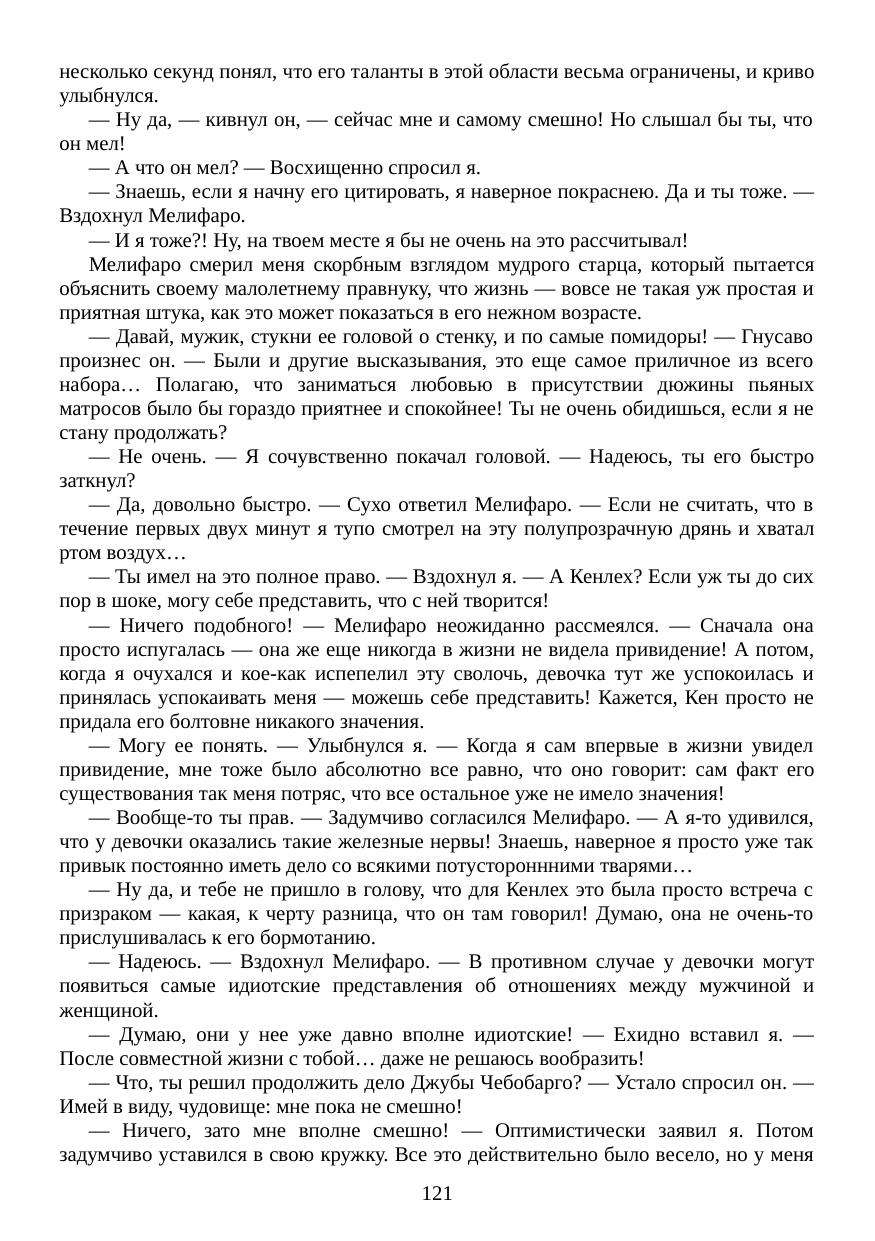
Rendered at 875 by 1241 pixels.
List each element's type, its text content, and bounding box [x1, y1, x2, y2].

text — Ничего подобного! — Мелифаро неожиданно рассмеялся. — Сначала она просто испугалась — она же еще никогда в жизни не видела привидение! А потом, когда я очухался и кое-как испепелил эту сволочь, девочка тут же успокоилась и принялась успокаивать меня — можешь себе представить! Кажется, Кен просто не придала его болтовне никакого значения. [59, 612, 815, 733]
text — Ты имел на это полное право. — Вздохнул я. — А Кенлех? Если уж ты до сих пор в шоке, могу себе представить, что с ней творится! [59, 564, 815, 612]
text — Надеюсь. — Вздохнул Мелифаро. — В противном случае у девочки могут появиться самые идиотские представления об отношениях между мужчиной и женщиной. [59, 949, 815, 1022]
text — Да, довольно быстро. — Сухо ответил Мелифаро. — Если не считать, что в течение первых двух минут я тупо смотрел на эту полупрозрачную дрянь и хватал ртом воздух… [59, 492, 815, 564]
text — Ничего, зато мне вполне смешно! — Оптимистически заявил я. Потом задумчиво уставился в свою кружку. Все это действительно было весело, но у меня [59, 1118, 815, 1166]
text — Что, ты решил продолжить дело Джубы Чебобарго? — Устало спросил он. — Имей в виду, чудовище: мне пока не смешно! [59, 1070, 815, 1118]
text — И я тоже?! Ну, на твоем месте я бы не очень на это рассчитывал! [59, 227, 815, 252]
text — Давай, мужик, стукни ее головой о стенку, и по самые помидоры! — Гнусаво произнес он. — Были и другие высказывания, это еще самое приличное из всего набора… Полагаю, что заниматься любовью в присутствии дюжины пьяных матросов было бы гораздо приятнее и спокойнее! Ты не очень обидишься, если я не стану продолжать? [59, 324, 815, 444]
text — Знаешь, если я начну его цитировать, я наверное покраснею. Да и ты тоже. — Вздохнул Мелифаро. [59, 179, 815, 227]
text — Не очень. — Я сочувственно покачал головой. — Надеюсь, ты его быстро заткнул? [59, 444, 815, 492]
text — Вообще-то ты прав. — Задумчиво согласился Мелифаро. — А я-то удивился, что у девочки оказались такие железные нервы! Знаешь, наверное я просто уже так привык постоянно иметь дело со всякими потустороннними тварями… [59, 805, 815, 877]
text — Могу ее понять. — Улыбнулся я. — Когда я сам впервые в жизни увидел привидение, мне тоже было абсолютно все равно, что оно говорит: сам факт его существования так меня потряс, что все остальное уже не имело значения! [59, 733, 815, 805]
text — Думаю, они у нее уже давно вполне идиотские! — Ехидно вставил я. — После совместной жизни с тобой… даже не решаюсь вообразить! [59, 1022, 815, 1070]
text несколько секунд понял, что его таланты в этой области весьма ограничены, и криво улыбнулся. [59, 59, 815, 107]
text — Ну да, — кивнул он, — сейчас мне и самому смешно! Но слышал бы ты, что он мел! [59, 107, 815, 155]
text — Ну да, и тебе не пришло в голову, что для Кенлех это была просто встреча с призраком — какая, к черту разница, что он там говорил! Думаю, она не очень-то прислушивалась к его бормотанию. [59, 877, 815, 949]
text — А что он мел? — Восхищенно спросил я. [59, 155, 815, 179]
text Мелифаро смерил меня скорбным взглядом мудрого старца, который пытается объяснить своему малолетнему правнуку, что жизнь — вовсе не такая уж простая и приятная штука, как это может показаться в его нежном возрасте. [59, 252, 815, 324]
